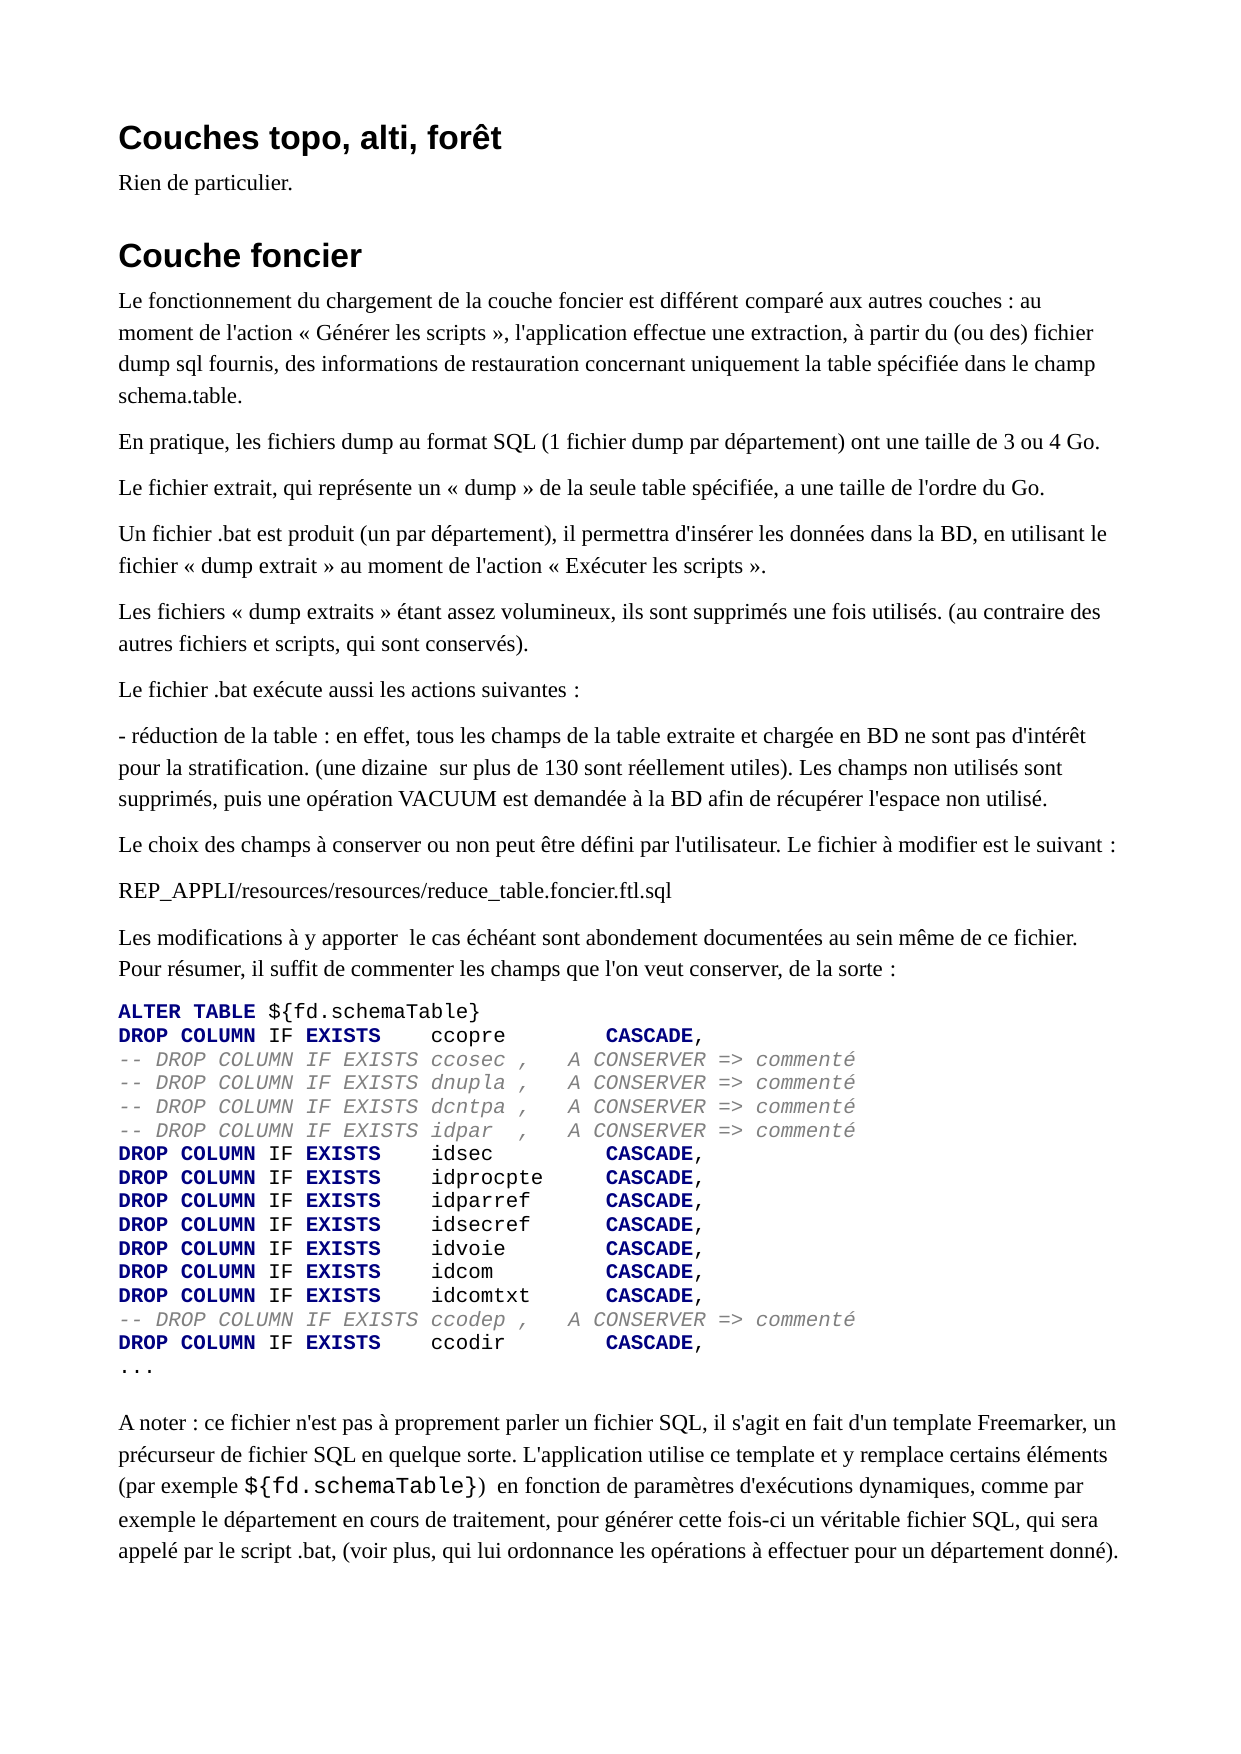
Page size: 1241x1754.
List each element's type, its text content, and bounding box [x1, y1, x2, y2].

text En pratique, les fichiers dump au format SQL (1 fichier dump par département) ont une taille de 3 ou 4 Go. [118, 428, 1122, 454]
text DROP COLUMN IF EXISTS ccodir CASCADE, ... [118, 1332, 1122, 1380]
subtitle Couche foncier [118, 236, 1122, 275]
text Le fonctionnement du chargement de la couche foncier est différent comparé aux autres couches : au moment de l'action « Générer les scripts », l'application effectue une extraction, à partir du (ou des) fichier dump sql fournis, des informations de restauration concernant uniquement la table spécifiée dans le champ schema.table. [118, 287, 1122, 408]
text - réduction de la table : en effet, tous les champs de la table extraite et chargée en BD ne sont pas d'intérêt pour la stratification. (une dizaine sur plus de 130 sont réellement utiles). Les champs non utilisés sont supprimés, puis une opération VACUUM est demandée à la BD afin de récupérer l'espace non utilisé. [118, 722, 1122, 812]
text Les fichiers « dump extraits » étant assez volumineux, ils sont supprimés une fois utilisés. (au contraire des autres fichiers et scripts, qui sont conservés). [118, 598, 1122, 656]
text Le choix des champs à conserver ou non peut être défini par l'utilisateur. Le fichier à modifier est le suivant : [118, 831, 1122, 858]
text A noter : ce fichier n'est pas à proprement parler un fichier SQL, il s'agit en fait d'un template Freemarker, un précurseur de fichier SQL en quelque sorte. L'application utilise ce template et y remplace certains éléments (par exemple ${fd.schemaTable}) en fonction de paramètres d'exécutions dynamiques, comme par exemple le département en cours de traitement, pour générer cette fois-ci un véritable fichier SQL, qui sera appelé par le script .bat, (voir plus, qui lui ordonnance les opérations à effectuer pour un département donné). [118, 1409, 1122, 1564]
text Le fichier .bat exécute aussi les actions suivantes : [118, 676, 1122, 702]
text DROP COLUMN IF EXISTS idparref CASCADE, [118, 1191, 1122, 1214]
subtitle Couches topo, alti, forêt [118, 118, 1122, 157]
text DROP COLUMN IF EXISTS idsecref CASCADE, [118, 1214, 1122, 1238]
text Un fichier .bat est produit (un par département), il permettra d'insérer les données dans la BD, en utilisant le fichier « dump extrait » au moment de l'action « Exécuter les scripts ». [118, 521, 1122, 578]
text -- DROP COLUMN IF EXISTS ccosec , A CONSERVER => commenté [118, 1049, 1122, 1072]
text DROP COLUMN IF EXISTS ccopre CASCADE, [118, 1025, 1122, 1049]
text -- DROP COLUMN IF EXISTS idpar , A CONSERVER => commenté [118, 1119, 1122, 1143]
text -- DROP COLUMN IF EXISTS dcntpa , A CONSERVER => commenté [118, 1096, 1122, 1119]
text Les modifications à y apporter le cas échéant sont abondement documentées au sein même de ce fichier. Pour résumer, il suffit de commenter les champs que l'on veut conserver, de la sorte : [118, 924, 1122, 982]
text ALTER TABLE ${fd.schemaTable} [118, 1001, 1122, 1025]
text Rien de particulier. [118, 169, 1122, 196]
text DROP COLUMN IF EXISTS idcomtxt CASCADE, [118, 1285, 1122, 1309]
text Le fichier extrait, qui représente un « dump » de la seule table spécifiée, a une taille de l'ordre du Go. [118, 474, 1122, 501]
text REP_APPLI/resources/resources/reduce_table.foncier.ftl.sql [118, 877, 1122, 904]
text DROP COLUMN IF EXISTS idvoie CASCADE, [118, 1238, 1122, 1261]
text DROP COLUMN IF EXISTS idprocpte CASCADE, [118, 1167, 1122, 1191]
text DROP COLUMN IF EXISTS idcom CASCADE, [118, 1261, 1122, 1285]
text DROP COLUMN IF EXISTS idsec CASCADE, [118, 1143, 1122, 1167]
text -- DROP COLUMN IF EXISTS ccodep , A CONSERVER => commenté [118, 1309, 1122, 1332]
text -- DROP COLUMN IF EXISTS dnupla , A CONSERVER => commenté [118, 1072, 1122, 1096]
